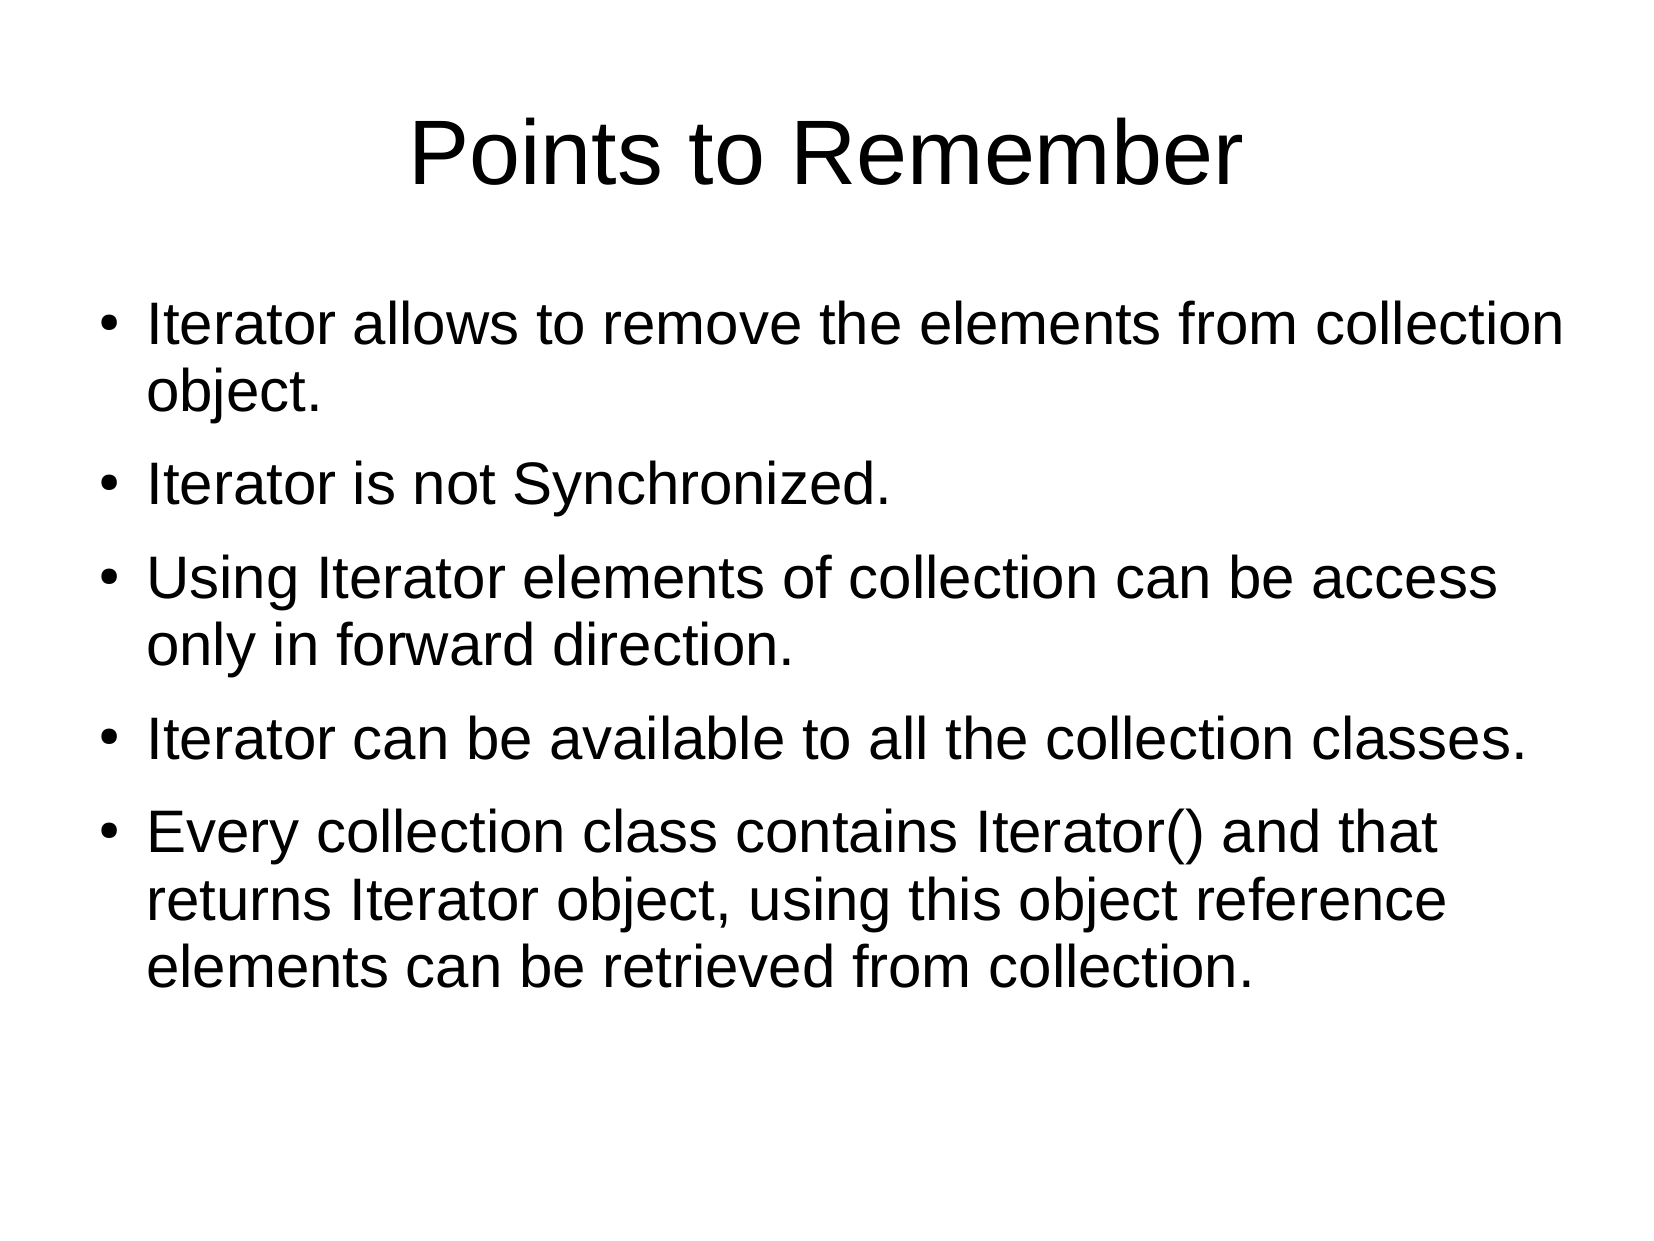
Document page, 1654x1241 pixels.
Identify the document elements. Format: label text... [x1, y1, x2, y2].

list Iterator allows to remove the elements from collection object. Iterator is not Synchronized. Using Iterator elements of collection can be access only in forward direction. Iterator can be available to all the collection classes. Every collection class contains Iterator() and that returns Iterator object, using this object reference elements can be retrieved from collection. [82, 290, 1571, 1010]
title Points to Remember [82, 49, 1571, 257]
